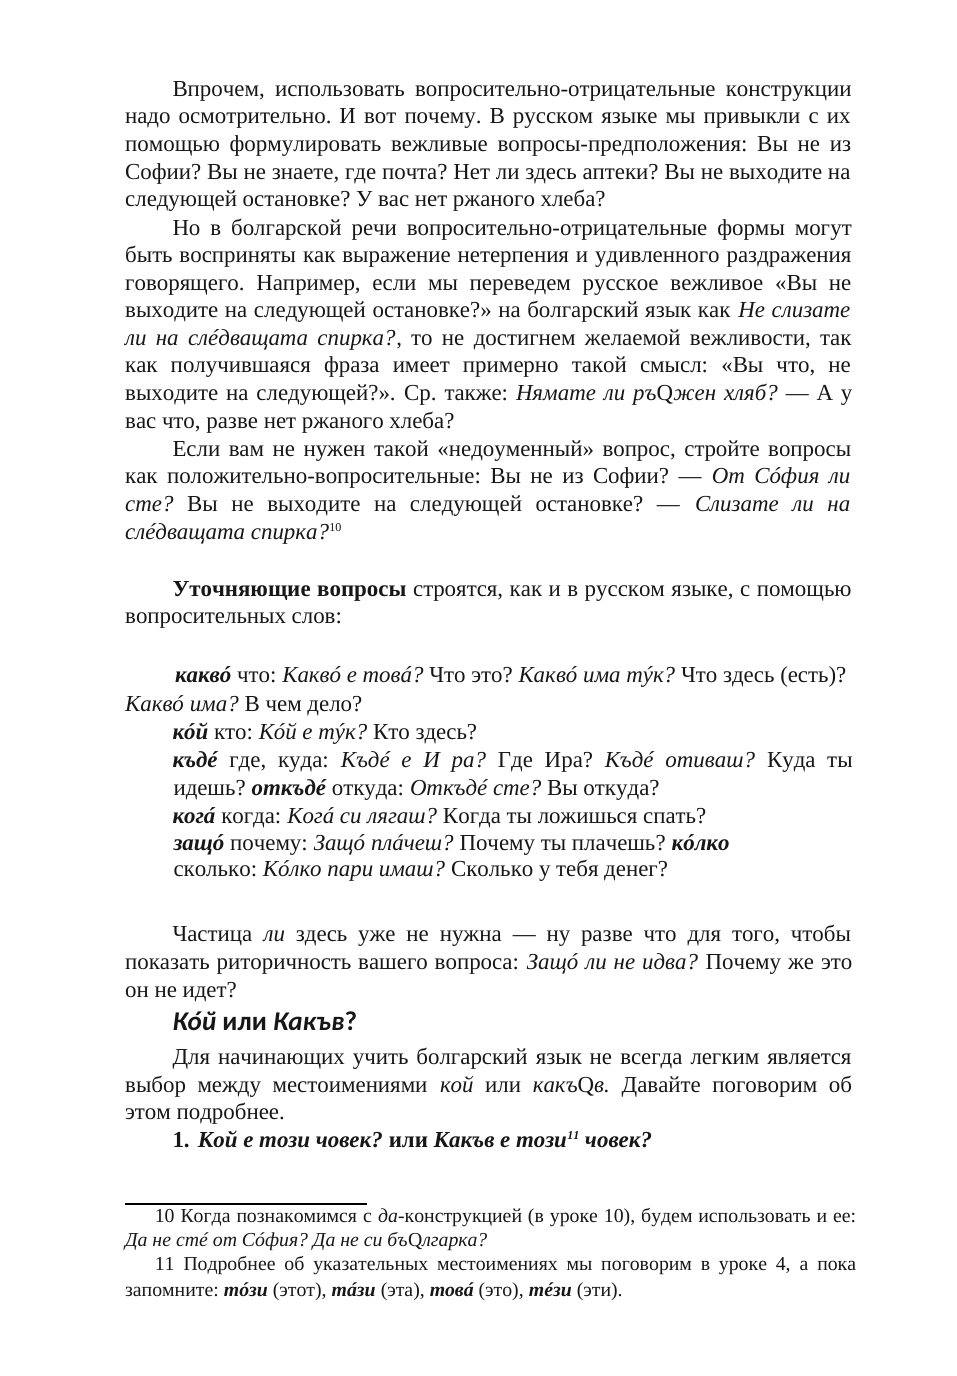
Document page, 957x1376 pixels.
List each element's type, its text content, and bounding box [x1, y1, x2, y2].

text Уточняющие вопросы строятся, как и в русском языке, с помощью вопросительных слов: [125, 575, 852, 629]
list Подробнее об указательных местоимениях мы поговорим в уроке 4, а пока запомните: тóзи (этот), тáзи (эта), товá (это), тéзи (эти). [125, 1252, 857, 1301]
text Частица ли здесь уже не нужна — ну разве что для того, чтобы показать риторичность вашего вопроса: Защó ли не идва? Почему же это он не идет? [125, 921, 852, 1002]
text Если вам не нужен такой «недоуменный» вопрос, стройте вопросы как положительно-вопросительные: Вы не из Софии? — От Сóфия ли сте? Вы не выходите на следующей остановке? — Слизате ли на слéдващата спирка? [125, 435, 852, 544]
text кóй кто: Кóй е тýк? Кто здесь? [172, 718, 852, 744]
text каквó что: Каквó е товá? Что это? Каквó има тýк? Что здесь (есть)? [125, 661, 852, 688]
text къдé где, куда: Къдé е И ра? Где Ира? Къдé отиваш? Куда ты идешь? откъдé откуда: Откъдé сте? Вы откуда? [172, 746, 852, 800]
text Но в болгарской речи вопросительно-отрицательные формы могут быть восприняты как выражение нетерпения и удивленного раздражения говорящего. Например, если мы переведем русское вежливое «Вы не выходите на следующей остановке?» на болгарский язык как Не слизате ли на слéдващата спирка?, то не достигнем желаемой вежливости, так как получившаяся фраза имеет примерно такой смысл: «Вы что, не выходите на следующей?». Ср. также: Нямате ли ръQжен хляб? — А у вас что, разве нет ржаного хлеба? [125, 213, 852, 433]
list Кой е този човек? или Какъв е този човек? [172, 1126, 857, 1153]
text Когда познакомимся с да-конструкцией (в уроке 10), будем использовать и ее: Да не стé от Сóфия? Да не си бъQлгарка? [125, 1204, 857, 1251]
text Впрочем, использовать вопросительно-отрицательные конструкции надо осмотрительно. И вот почему. В русском языке мы привыкли с их помощью формулировать вежливые вопросы-предположения: Вы не из Софии? Вы не знаете, где почта? Нет ли здесь аптеки? Вы не выходите на следующей остановке? У вас нет ржаного хлеба? [125, 75, 852, 212]
text Для начинающих учить болгарский язык не всегда легким является выбор между местоимениями кой или какъQв. Давайте поговорим об этом подробнее. [125, 1043, 852, 1124]
text Каквó има? В чем дело? [125, 690, 852, 716]
text Кóй или Какъв? [172, 1004, 857, 1037]
text когá когда: Когá си лягаш? Когда ты ложишься спать? защó почему: Защó плáчеш? Почему ты плачешь? кóлко сколько: Кóлко пари имаш? Сколько у тебя денег? [172, 802, 748, 882]
